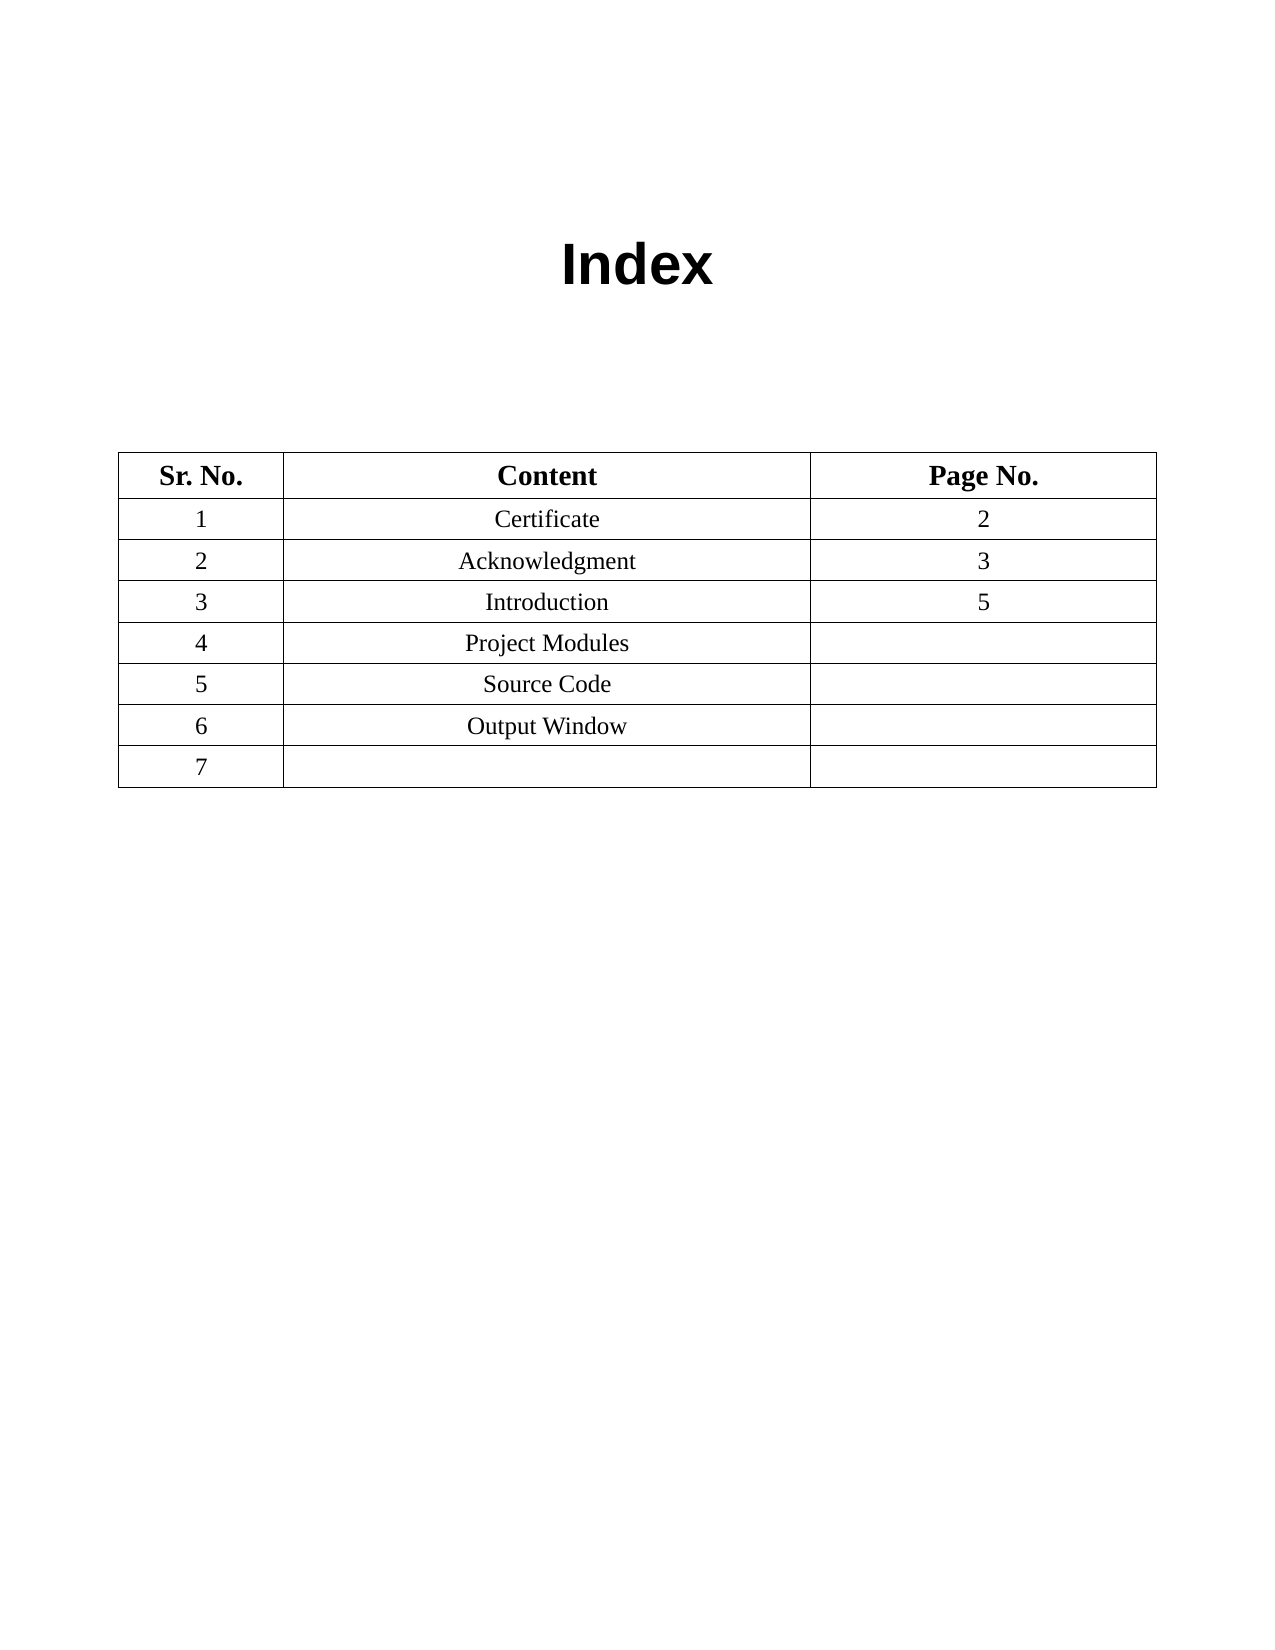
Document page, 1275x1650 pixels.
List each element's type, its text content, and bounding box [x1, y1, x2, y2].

table_cell 4 [119, 623, 283, 663]
table_cell [811, 705, 1156, 745]
table_cell Introduction [284, 581, 810, 622]
table_cell 2 [119, 540, 283, 580]
table_cell [284, 746, 810, 787]
table_cell Acknowledgment [284, 540, 810, 580]
table_cell 1 [119, 499, 283, 539]
table_cell Output Window [284, 705, 810, 745]
title Index [118, 229, 1157, 296]
table_cell Project Modules [284, 623, 810, 663]
table_cell 3 [811, 540, 1156, 580]
table_cell [811, 746, 1156, 787]
table_cell 6 [119, 705, 283, 745]
table_cell 5 [119, 664, 283, 704]
table_cell [811, 623, 1156, 663]
table_cell Certificate [284, 499, 810, 539]
table_header Sr. No. [119, 453, 283, 498]
table_cell 2 [811, 499, 1156, 539]
table_cell [811, 664, 1156, 704]
table_cell 5 [811, 581, 1156, 622]
table_header Content [284, 453, 810, 498]
table_cell 3 [119, 581, 283, 622]
table_cell Source Code [284, 664, 810, 704]
table_cell 7 [119, 746, 283, 787]
table_header Page No. [811, 453, 1156, 498]
